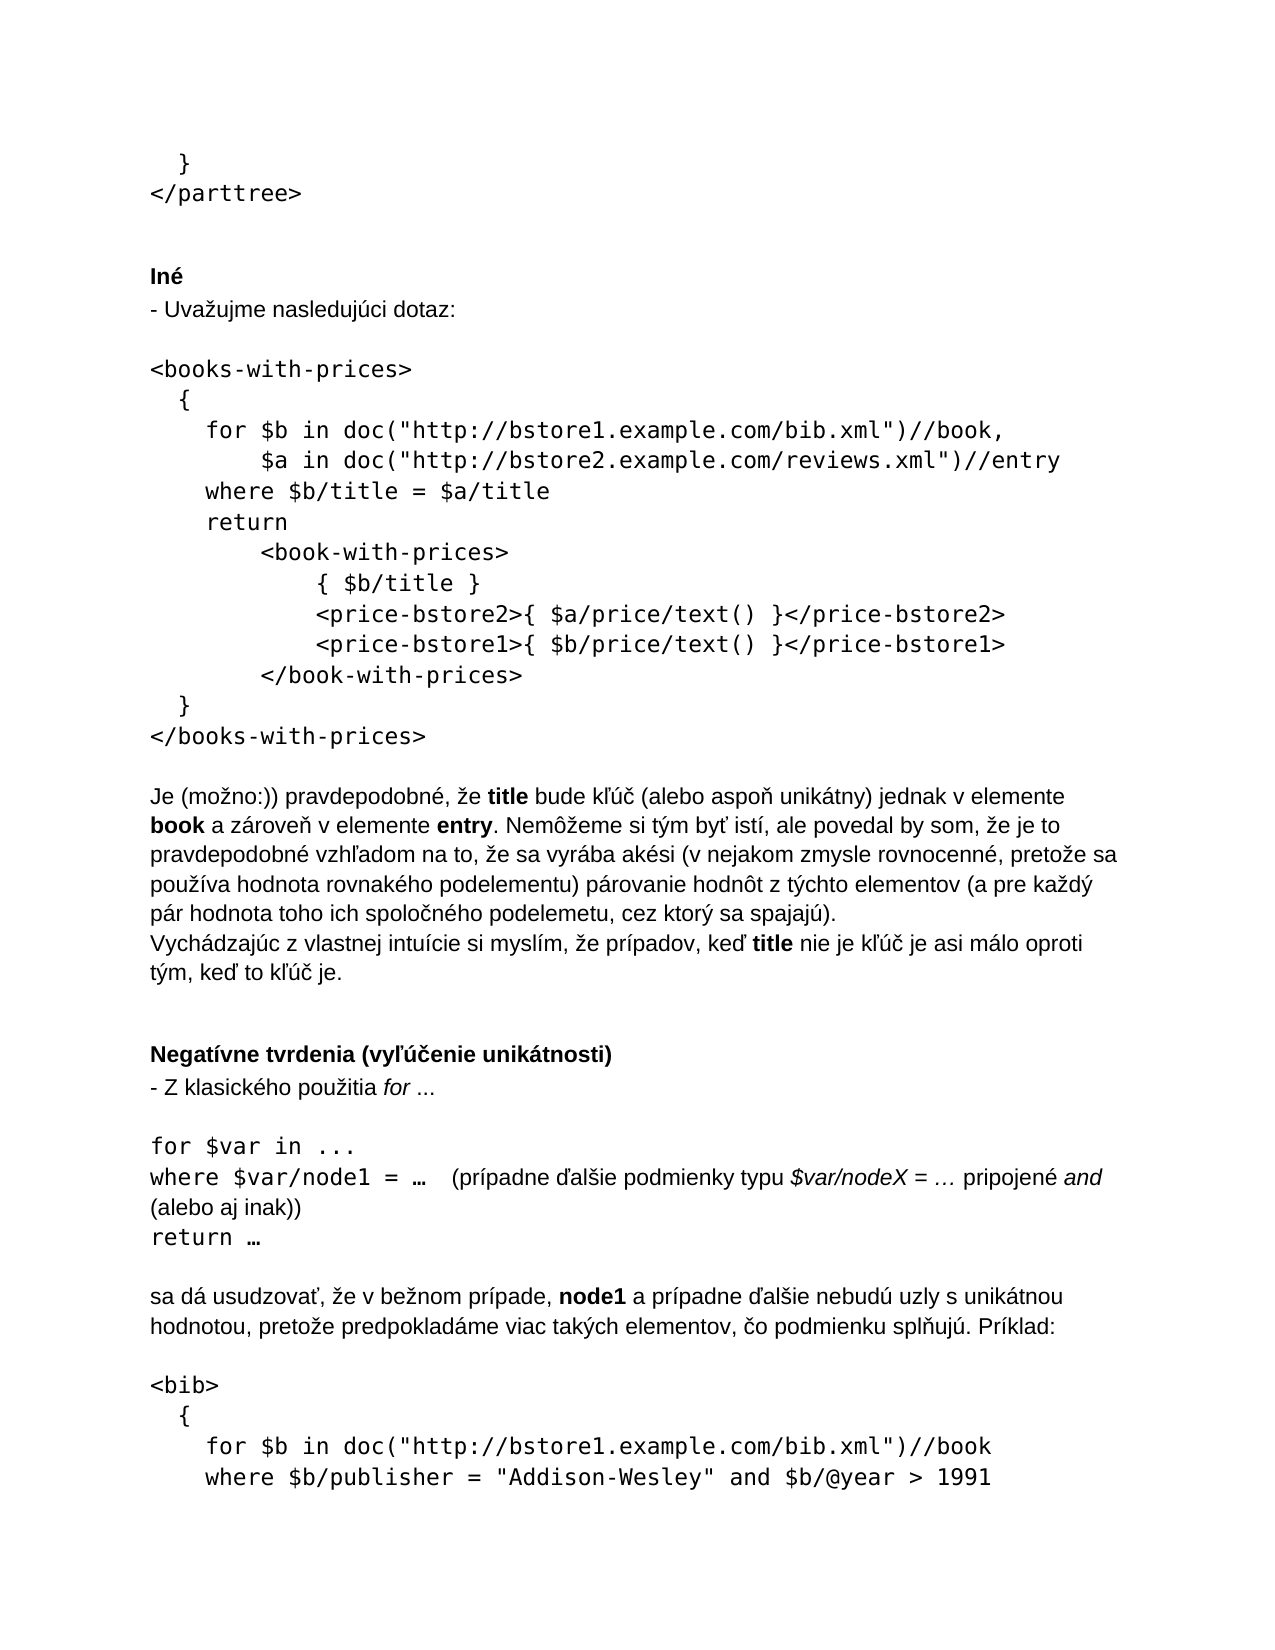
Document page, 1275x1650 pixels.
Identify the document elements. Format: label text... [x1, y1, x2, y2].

text } </parttree> [150, 150, 1125, 207]
text - Uvažujme nasledujúci dotaz: [150, 297, 1125, 323]
text - Z klasického použitia for ... [150, 1075, 1125, 1100]
text Je (možno:)) pravdepodobné, že title bude kľúč (alebo aspoň unikátny) jednak v elemente book a zároveň v elemente entry. Nemôžeme si tým byť istí, ale povedal by som, že je to pravdepodobné vzhľadom na to, že sa vyrába akési (v nejakom zmysle rovnocenné, pretože sa používa hodnota rovnakého podelementu) párovanie hodnôt z týchto elementov (a pre každý pár hodnota toho ich spoločného podelemetu, cez ktorý sa spajajú). [150, 783, 1125, 926]
text where $var/node1 = … (prípadne ďalšie podmienky typu $var/nodeX = … pripojené and (alebo aj inak)) [150, 1164, 1125, 1220]
text Vychádzajúc z vlastnej intuície si myslím, že prípadov, keď title nie je kľúč je asi málo oproti tým, keď to kľúč je. [150, 930, 1125, 985]
subtitle Iné [150, 263, 1125, 289]
text for $var in ... [150, 1133, 1125, 1160]
text <books-with-prices> { for $b in doc("http://bstore1.example.com/bib.xml")//book, $a in doc("http://bstore2.example.com/reviews.xml")//entry where $b/title = $a/title return <book-with-prices> { $b/title } <price-bstore2>{ $a/price/text() }</price-bstore2> <price-bstore1>{ $b/price/text() }</price-bstore1> </book-with-prices> } </books-with-prices> [150, 356, 1125, 750]
text return … [150, 1224, 1125, 1251]
text sa dá usudzovať, že v bežnom prípade, node1 a prípadne ďalšie nebudú uzly s unikátnou hodnotou, pretože predpokladáme viac takých elementov, čo podmienku splňujú. Príklad: [150, 1284, 1125, 1339]
text <bib> { for $b in doc("http://bstore1.example.com/bib.xml")//book where $b/publisher = "Addison-Wesley" and $b/@year > 1991 [150, 1372, 1125, 1491]
subtitle Negatívne tvrdenia (vyľúčenie unikátnosti) [150, 1041, 1125, 1067]
